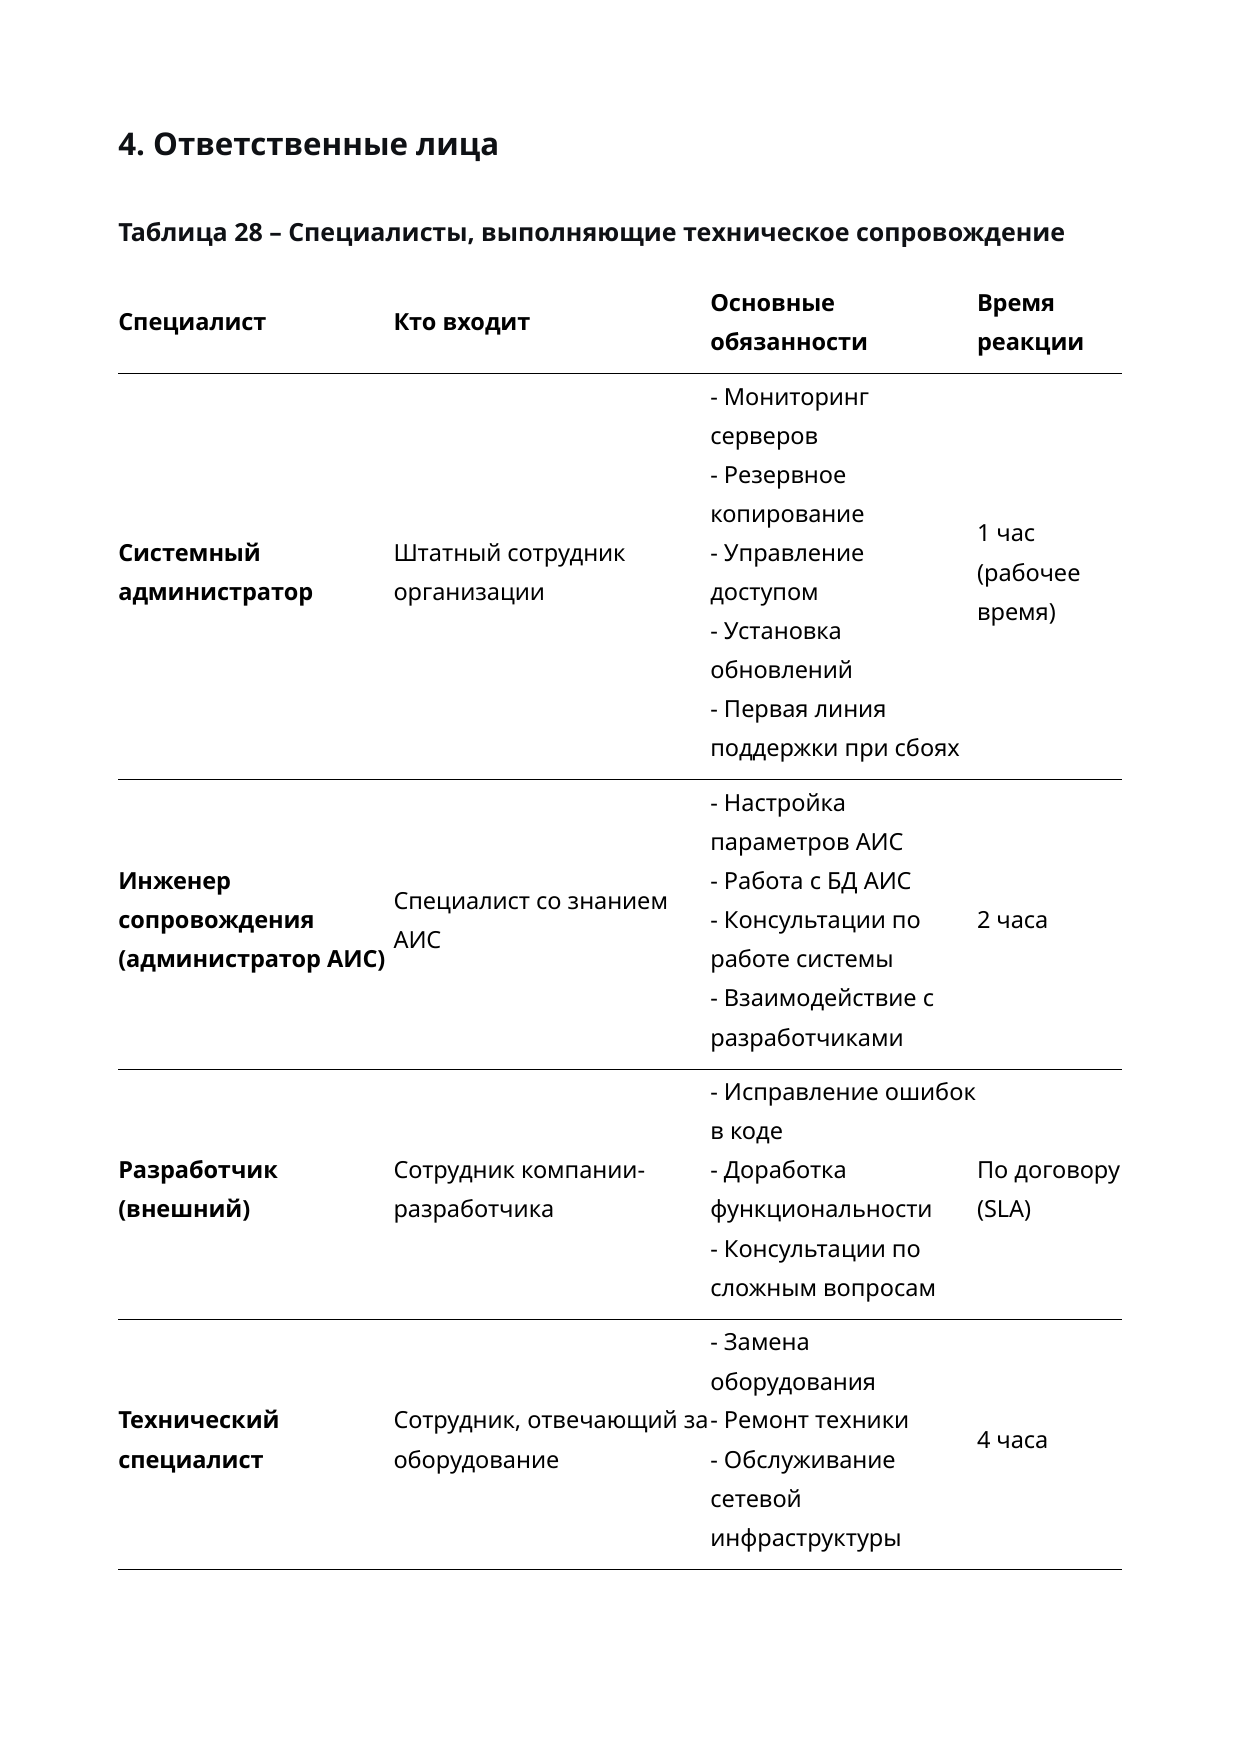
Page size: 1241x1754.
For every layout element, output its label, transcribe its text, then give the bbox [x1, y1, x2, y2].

table_cell Инженер сопровождения (администратор АИС) [118, 780, 393, 1068]
table_cell По договору (SLA) [977, 1070, 1122, 1318]
table_header Время реакции [977, 279, 1122, 373]
table_cell Сотрудник компании-разработчика [393, 1070, 710, 1318]
table_cell 1 час (рабочее время) [977, 374, 1122, 779]
table_cell - Замена оборудования - Ремонт техники - Обслуживание сетевой инфраструктуры [710, 1320, 977, 1569]
table_cell Технический специалист [118, 1320, 393, 1569]
table_header Специалист [118, 279, 393, 373]
table_cell - Настройка параметров АИС - Работа с БД АИС - Консультации по работе системы - Взаимодействие с разработчиками [710, 780, 977, 1068]
table_header Кто входит [393, 279, 710, 373]
table_cell 4 часа [977, 1320, 1122, 1569]
subtitle 4. Ответственные лица [118, 118, 1122, 165]
table_cell - Мониторинг серверов - Резервное копирование - Управление доступом - Установка обновлений - Первая линия поддержки при сбоях [710, 374, 977, 779]
table_cell 2 часа [977, 780, 1122, 1068]
table_cell Штатный сотрудник организации [393, 374, 710, 779]
table_cell - Исправление ошибок в коде - Доработка функциональности - Консультации по сложным вопросам [710, 1070, 977, 1318]
table_cell Разработчик (внешний) [118, 1070, 393, 1318]
table_cell Системный администратор [118, 374, 393, 779]
text Таблица 28 – Специалисты, выполняющие техническое сопровождение [118, 215, 1122, 249]
table_cell Специалист со знанием АИС [393, 780, 710, 1068]
table_header Основные обязанности [710, 279, 977, 373]
table_cell Сотрудник, отвечающий за оборудование [393, 1320, 710, 1569]
